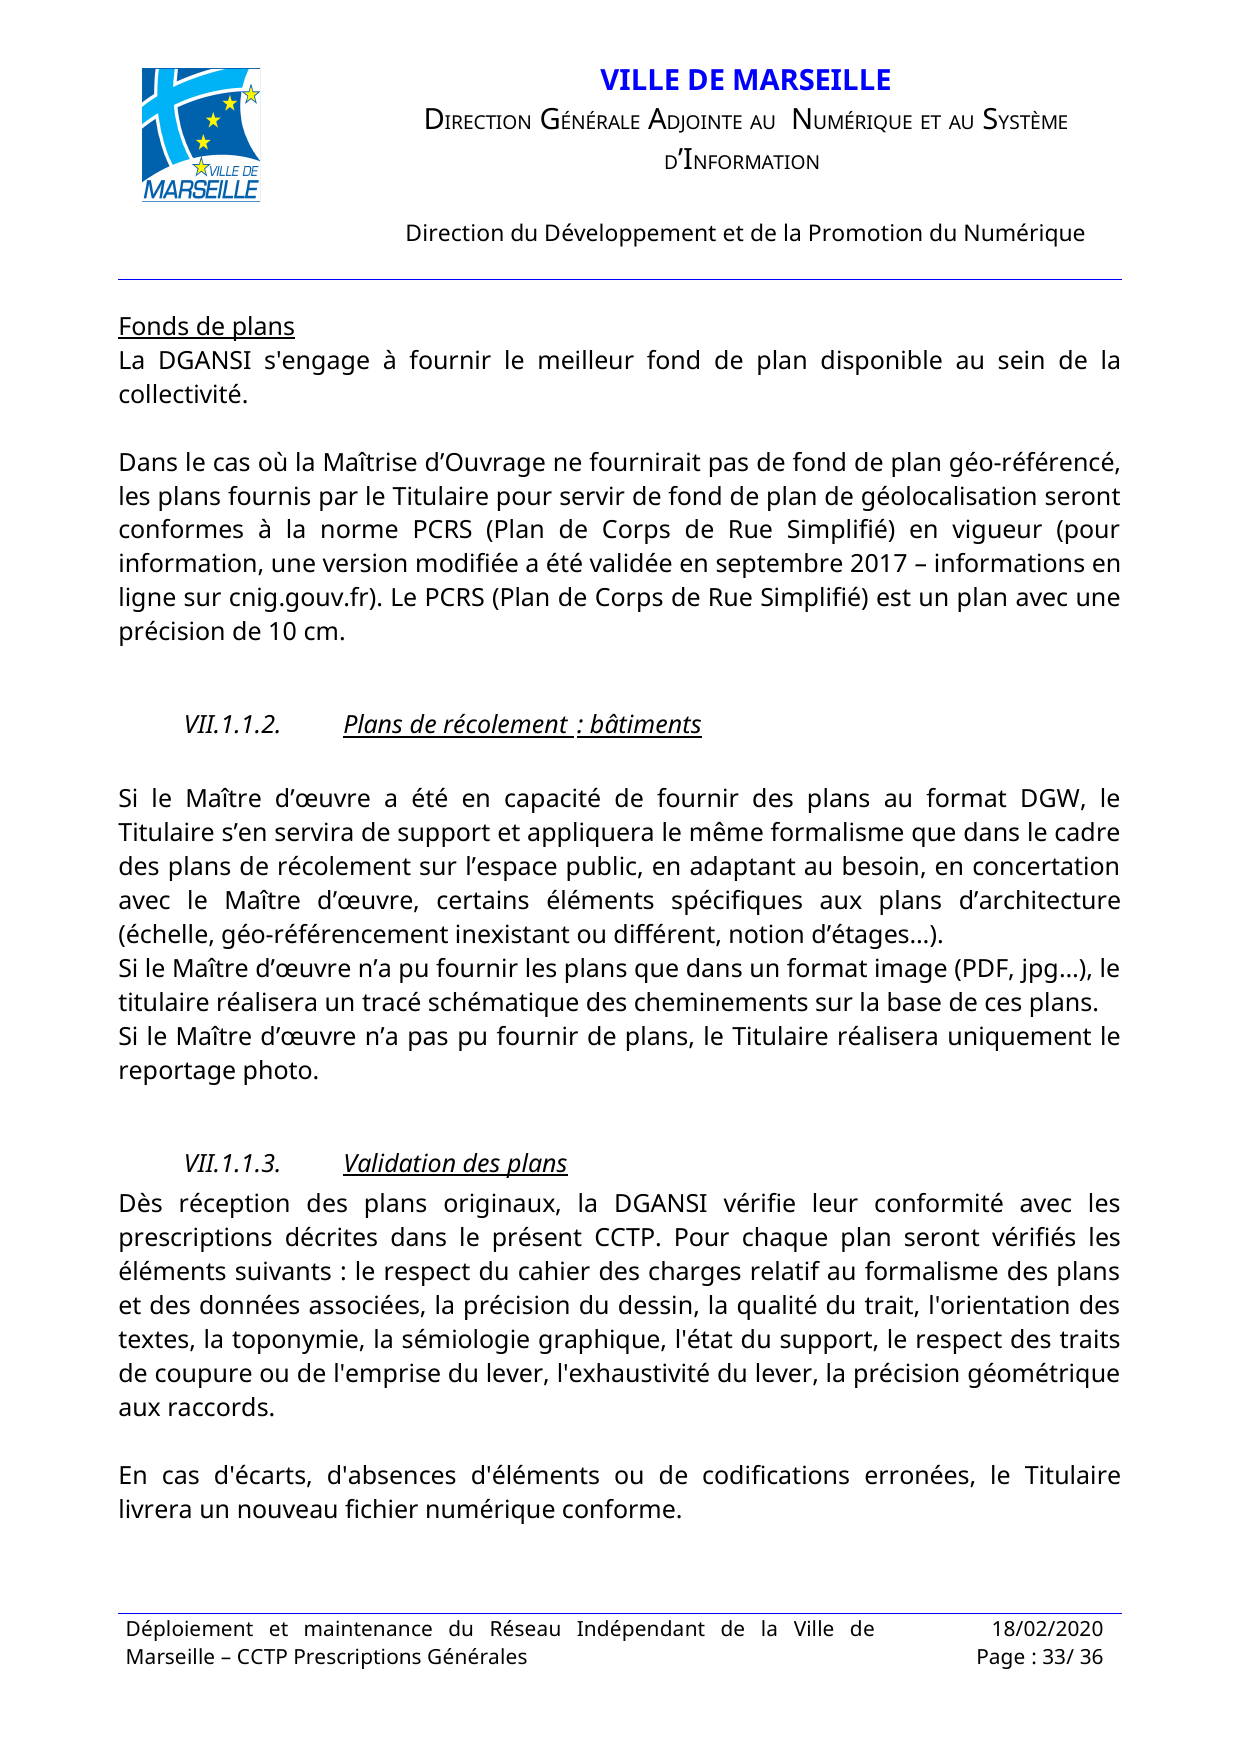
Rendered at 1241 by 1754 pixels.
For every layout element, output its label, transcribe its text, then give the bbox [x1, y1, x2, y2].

text Si le Maître d’œuvre a été en capacité de fournir des plans au format DGW, le Titulaire s’en servira de support et appliquera le même formalisme que dans le cadre des plans de récolement sur l’espace public, en adaptant au besoin, en concertation avec le Maître d’œuvre, certains éléments spécifiques aux plans d’architecture (échelle, géo-référencement inexistant ou différent, notion d’étages…). [118, 781, 1122, 951]
text Dans le cas où la Maîtrise d’Ouvrage ne fournirait pas de fond de plan géo-référencé, les plans fournis par le Titulaire pour servir de fond de plan de géolocalisation seront conformes à la norme PCRS (Plan de Corps de Rue Simplifié) en vigueur (pour information, une version modifiée a été validée en septembre 2017 – informations en ligne sur cnig.gouv.fr). Le PCRS (Plan de Corps de Rue Simplifié) est un plan avec une précision de 10 cm. [118, 444, 1122, 648]
picture [142, 68, 261, 202]
subtitle Plans de récolement : bâtiments [184, 707, 1122, 741]
picture [142, 68, 158, 105]
picture [174, 68, 224, 85]
text Si le Maître d’œuvre n’a pu fournir les plans que dans un format image (PDF, jpg…), le titulaire réalisera un tracé schématique des cheminements sur la base de ces plans. [118, 951, 1122, 1019]
text En cas d'écarts, d'absences d'éléments ou de codifications erronées, le Titulaire livrera un nouveau fichier numérique conforme. [118, 1458, 1122, 1526]
text Fonds de plans [118, 309, 1122, 343]
text Dès réception des plans originaux, la DGANSI vérifie leur conformité avec les prescriptions décrites dans le présent CCTP. Pour chaque plan seront vérifiés les éléments suivants : le respect du cahier des charges relatif au formalisme des plans et des données associées, la précision du dessin, la qualité du trait, l'orientation des textes, la toponymie, la sémiologie graphique, l'état du support, le respect des traits de coupure ou de l'emprise du lever, l'exhaustivité du lever, la précision géométrique aux raccords. [118, 1186, 1122, 1424]
text La DGANSI s'engage à fournir le meilleur fond de plan disponible au sein de la collectivité. [118, 343, 1122, 411]
text Si le Maître d’œuvre n’a pas pu fournir de plans, le Titulaire réalisera uniquement le reportage photo. [118, 1019, 1122, 1087]
subtitle Validation des plans [184, 1146, 1122, 1180]
